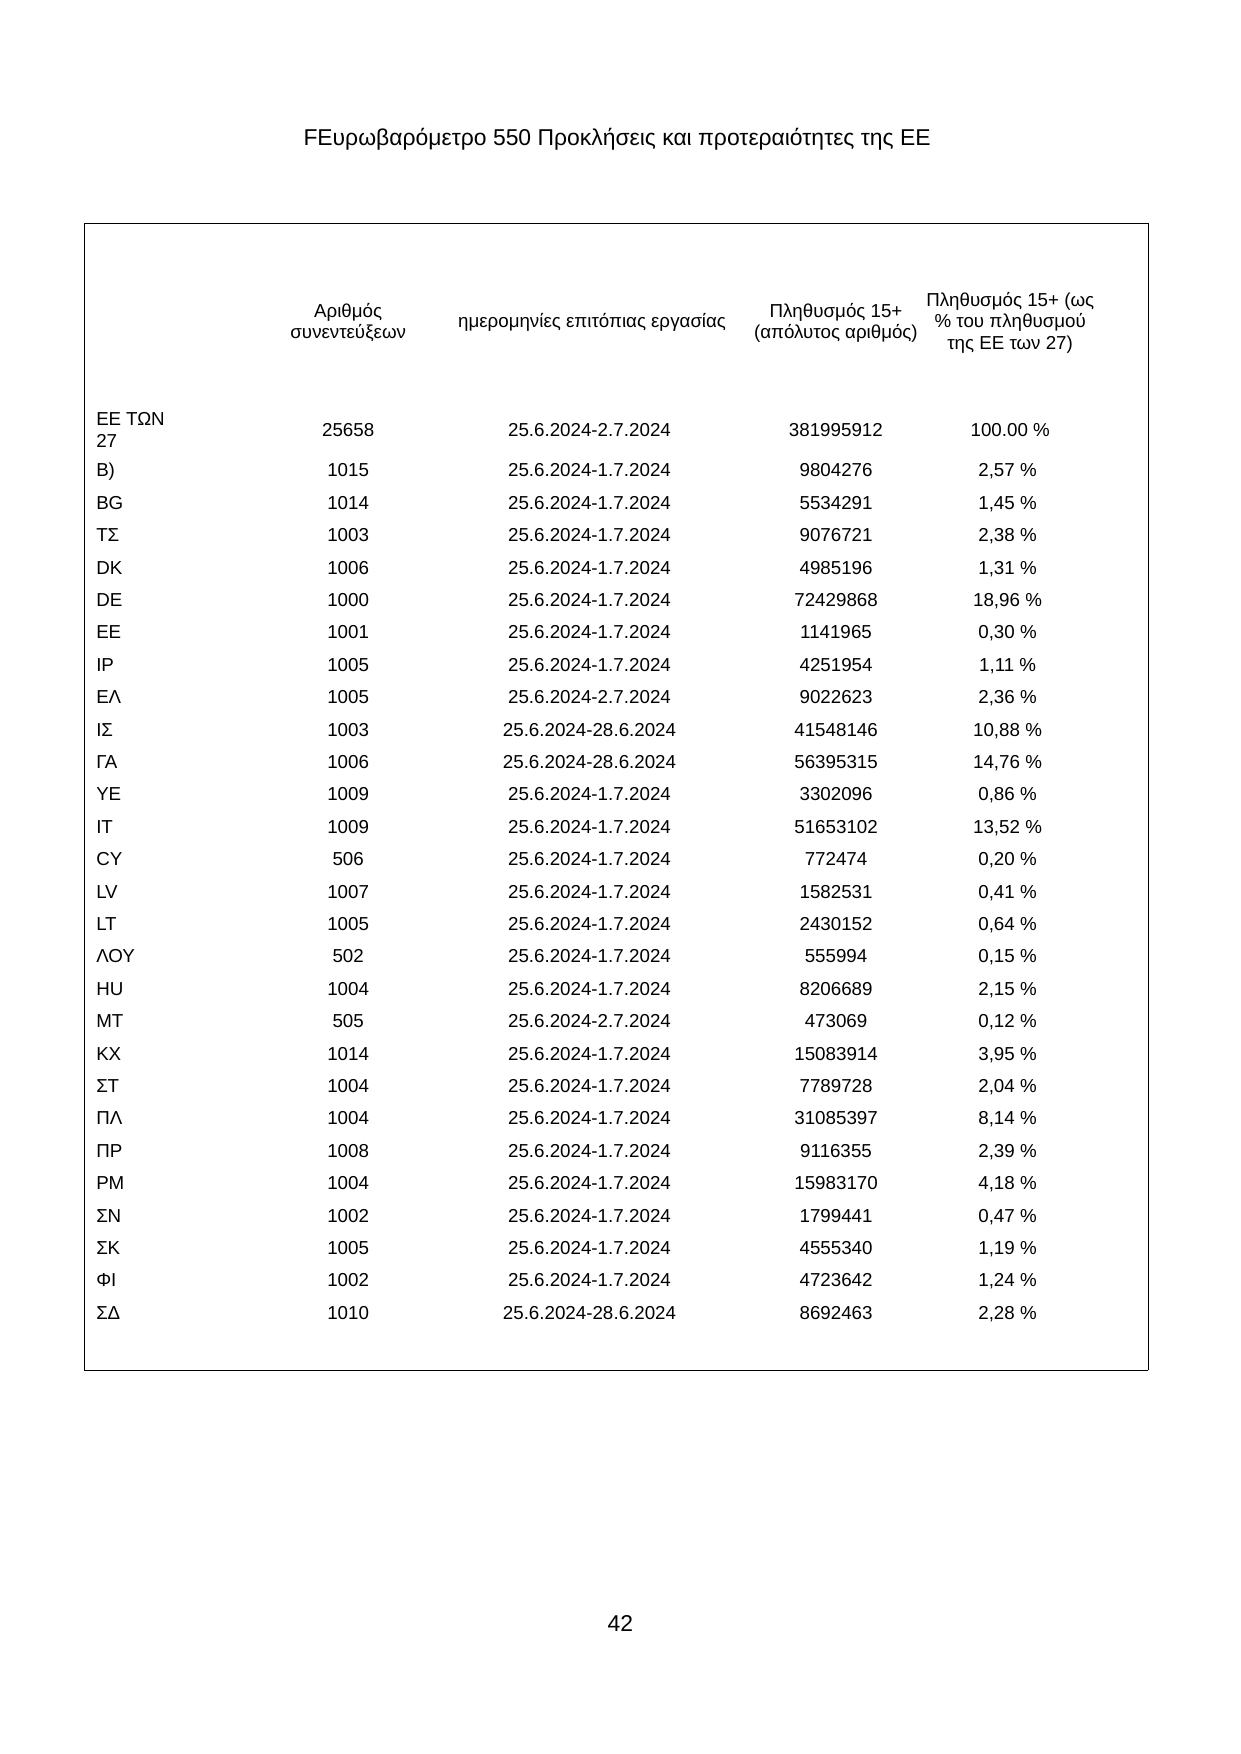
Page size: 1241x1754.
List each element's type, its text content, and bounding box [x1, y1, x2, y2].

table_cell 1,24 % [923, 1264, 1097, 1296]
table_cell 2,38 % [923, 519, 1097, 551]
table_cell ΣΝ [93, 1199, 177, 1231]
table_cell ΙΡ [93, 648, 177, 681]
table_cell [177, 745, 261, 778]
table_cell 1799441 [749, 1199, 923, 1231]
table_cell 25.6.2024-1.7.2024 [435, 810, 749, 843]
table_cell 25658 [261, 405, 435, 454]
table_cell ΙΣ [93, 713, 177, 745]
table_cell DK [93, 551, 177, 583]
table_cell 1004 [261, 1167, 435, 1199]
table_cell ΣΔ [93, 1296, 177, 1328]
table_cell [177, 1037, 261, 1069]
table_cell [177, 972, 261, 1004]
table_cell [177, 1231, 261, 1264]
table_cell [177, 1167, 261, 1199]
table_cell 9804276 [749, 454, 923, 486]
table_cell 4,18 % [923, 1167, 1097, 1199]
table_cell 1006 [261, 551, 435, 583]
table_cell 14,76 % [923, 745, 1097, 778]
table_cell 25.6.2024-1.7.2024 [435, 1134, 749, 1167]
table_cell [923, 373, 1097, 405]
table_cell 9022623 [749, 681, 923, 713]
table_cell 56395315 [749, 745, 923, 778]
table_cell LV [93, 875, 177, 907]
table_header Πληθυσμός 15+ (ως % του πληθυσμού της ΕΕ των 27) [923, 270, 1097, 372]
table_cell 1009 [261, 778, 435, 810]
table_header ημερομηνίες επιτόπιας εργασίας [435, 270, 749, 372]
table_cell Β) [93, 454, 177, 486]
table_cell 9116355 [749, 1134, 923, 1167]
table_cell 381995912 [749, 405, 923, 454]
table_cell 9076721 [749, 519, 923, 551]
table_cell 2,57 % [923, 454, 1097, 486]
table_cell 1004 [261, 972, 435, 1004]
table_cell 1005 [261, 1231, 435, 1264]
table_cell 18,96 % [923, 584, 1097, 616]
table_cell 25.6.2024-1.7.2024 [435, 1199, 749, 1231]
table_cell 1004 [261, 1069, 435, 1102]
table_cell 100,00 % [923, 405, 1097, 454]
table_cell 8,14 % [923, 1102, 1097, 1134]
table_cell 2430152 [749, 908, 923, 940]
table_cell 25.6.2024-1.7.2024 [435, 1069, 749, 1102]
table_cell ΚΧ [93, 1037, 177, 1069]
table_cell 2,15 % [923, 972, 1097, 1004]
table_cell 1006 [261, 745, 435, 778]
table_cell [177, 713, 261, 745]
table_cell 25.6.2024-1.7.2024 [435, 908, 749, 940]
table_cell 25.6.2024-2.7.2024 [435, 1005, 749, 1037]
table_cell 1000 [261, 584, 435, 616]
table_cell 1,19 % [923, 1231, 1097, 1264]
table_cell 25.6.2024-1.7.2024 [435, 1231, 749, 1264]
table_cell 1141965 [749, 616, 923, 648]
table_cell [177, 1005, 261, 1037]
table_cell ΤΣ [93, 519, 177, 551]
table_cell 31085397 [749, 1102, 923, 1134]
table_cell [177, 648, 261, 681]
table_cell BG [93, 486, 177, 519]
table_cell 25.6.2024-1.7.2024 [435, 486, 749, 519]
table_cell ΦΙ [93, 1264, 177, 1296]
table_cell 0,30 % [923, 616, 1097, 648]
table_cell [177, 778, 261, 810]
table_cell 8692463 [749, 1296, 923, 1328]
table_cell [177, 681, 261, 713]
table_cell 1582531 [749, 875, 923, 907]
table_cell 8206689 [749, 972, 923, 1004]
table_cell 25.6.2024-1.7.2024 [435, 1102, 749, 1134]
table_cell ΥΕ [93, 778, 177, 810]
table_cell 1,31 % [923, 551, 1097, 583]
table_cell 1015 [261, 454, 435, 486]
table_cell 25.6.2024-1.7.2024 [435, 616, 749, 648]
table_cell 7789728 [749, 1069, 923, 1102]
table_cell ΛΟΥ [93, 940, 177, 972]
table_cell [177, 940, 261, 972]
table_header Πληθυσμός 15+ (απόλυτος αριθμός) [749, 270, 923, 372]
table_cell 1,11 % [923, 648, 1097, 681]
table_cell ΡΜ [93, 1167, 177, 1199]
table_cell 10,88 % [923, 713, 1097, 745]
table_cell 772474 [749, 843, 923, 875]
table_cell [177, 486, 261, 519]
table_cell HU [93, 972, 177, 1004]
table_cell ΕΛ [93, 681, 177, 713]
table_cell [177, 1102, 261, 1134]
table_cell [177, 519, 261, 551]
table_cell 1002 [261, 1264, 435, 1296]
table_cell [177, 875, 261, 907]
table_cell ΠΛ [93, 1102, 177, 1134]
table_cell 1007 [261, 875, 435, 907]
table_cell 0,41 % [923, 875, 1097, 907]
table_cell 1004 [261, 1102, 435, 1134]
table_cell 0,15 % [923, 940, 1097, 972]
table_cell ΓΑ [93, 745, 177, 778]
table_cell 3302096 [749, 778, 923, 810]
table_cell 1008 [261, 1134, 435, 1167]
table_cell 25.6.2024-2.7.2024 [435, 681, 749, 713]
table_cell [177, 454, 261, 486]
table_cell 473069 [749, 1005, 923, 1037]
table_cell DE [93, 584, 177, 616]
table_header Αριθμός συνεντεύξεων [261, 270, 435, 372]
table_cell 15083914 [749, 1037, 923, 1069]
table_cell 1003 [261, 713, 435, 745]
table_cell 1005 [261, 648, 435, 681]
table_cell 72429868 [749, 584, 923, 616]
table_cell [177, 1069, 261, 1102]
table_cell 25.6.2024-1.7.2024 [435, 584, 749, 616]
table_cell 25.6.2024-1.7.2024 [435, 843, 749, 875]
table_cell 25.6.2024-1.7.2024 [435, 454, 749, 486]
table_cell 0,86 % [923, 778, 1097, 810]
table_cell [177, 584, 261, 616]
table_cell ΣΚ [93, 1231, 177, 1264]
table_cell [177, 1296, 261, 1328]
table_cell 0,20 % [923, 843, 1097, 875]
table_cell 2,28 % [923, 1296, 1097, 1328]
table_cell IT [93, 810, 177, 843]
table_cell [435, 373, 749, 405]
table_cell CY [93, 843, 177, 875]
table_cell [177, 1199, 261, 1231]
table_cell 13,52 % [923, 810, 1097, 843]
table_cell 555994 [749, 940, 923, 972]
table_cell 1002 [261, 1199, 435, 1231]
table_cell 25.6.2024-1.7.2024 [435, 1037, 749, 1069]
table_cell 0,12 % [923, 1005, 1097, 1037]
table_cell [93, 373, 177, 405]
table_cell 25.6.2024-1.7.2024 [435, 778, 749, 810]
table_cell [749, 373, 923, 405]
table_cell 25.6.2024-1.7.2024 [435, 1264, 749, 1296]
table_cell 2,04 % [923, 1069, 1097, 1102]
table_cell 1010 [261, 1296, 435, 1328]
table_cell 1009 [261, 810, 435, 843]
table_cell [177, 373, 261, 405]
table_cell ΕΕ ΤΩΝ 27 [93, 405, 177, 454]
table_cell 4555340 [749, 1231, 923, 1264]
table_cell 0,64 % [923, 908, 1097, 940]
table_cell 25.6.2024-28.6.2024 [435, 1296, 749, 1328]
table_cell [261, 373, 435, 405]
table_cell 4251954 [749, 648, 923, 681]
table_cell 41548146 [749, 713, 923, 745]
table_cell 25.6.2024-1.7.2024 [435, 940, 749, 972]
table_cell ΣΤ [93, 1069, 177, 1102]
table_cell 4723642 [749, 1264, 923, 1296]
table_cell [177, 810, 261, 843]
table_cell ΠΡ [93, 1134, 177, 1167]
table_cell 25.6.2024-1.7.2024 [435, 1167, 749, 1199]
table_cell [177, 1264, 261, 1296]
table_cell 5534291 [749, 486, 923, 519]
table_cell [177, 405, 261, 454]
table_cell LT [93, 908, 177, 940]
table_cell 2,36 % [923, 681, 1097, 713]
table_cell 1001 [261, 616, 435, 648]
table_cell 15983170 [749, 1167, 923, 1199]
table_cell 0,47 % [923, 1199, 1097, 1231]
table_cell [177, 843, 261, 875]
table_cell 1014 [261, 486, 435, 519]
table_cell 1005 [261, 681, 435, 713]
table_cell 25.6.2024-1.7.2024 [435, 648, 749, 681]
table_cell 2,39 % [923, 1134, 1097, 1167]
table_cell 1003 [261, 519, 435, 551]
table_cell 506 [261, 843, 435, 875]
table_cell 25.6.2024-1.7.2024 [435, 875, 749, 907]
table_cell [177, 551, 261, 583]
table_cell 25.6.2024-1.7.2024 [435, 519, 749, 551]
table_cell 25.6.2024-28.6.2024 [435, 745, 749, 778]
table_header [177, 270, 261, 372]
table_cell [177, 616, 261, 648]
table_cell 3,95 % [923, 1037, 1097, 1069]
table_cell [177, 1134, 261, 1167]
table_cell 4985196 [749, 551, 923, 583]
table_cell 25.6.2024-1.7.2024 [435, 551, 749, 583]
table_cell 1005 [261, 908, 435, 940]
table_cell 25.6.2024-1.7.2024 [435, 972, 749, 1004]
table_cell 505 [261, 1005, 435, 1037]
table_cell 25.6.2024-2.7.2024 [435, 405, 749, 454]
table_cell 25.6.2024-28.6.2024 [435, 713, 749, 745]
table_cell 1014 [261, 1037, 435, 1069]
table_cell [177, 908, 261, 940]
table_cell 51653102 [749, 810, 923, 843]
table_cell ΜΤ [93, 1005, 177, 1037]
table_cell ΕΕ [93, 616, 177, 648]
table_cell 502 [261, 940, 435, 972]
table_cell 1,45 % [923, 486, 1097, 519]
table_header [93, 270, 177, 372]
